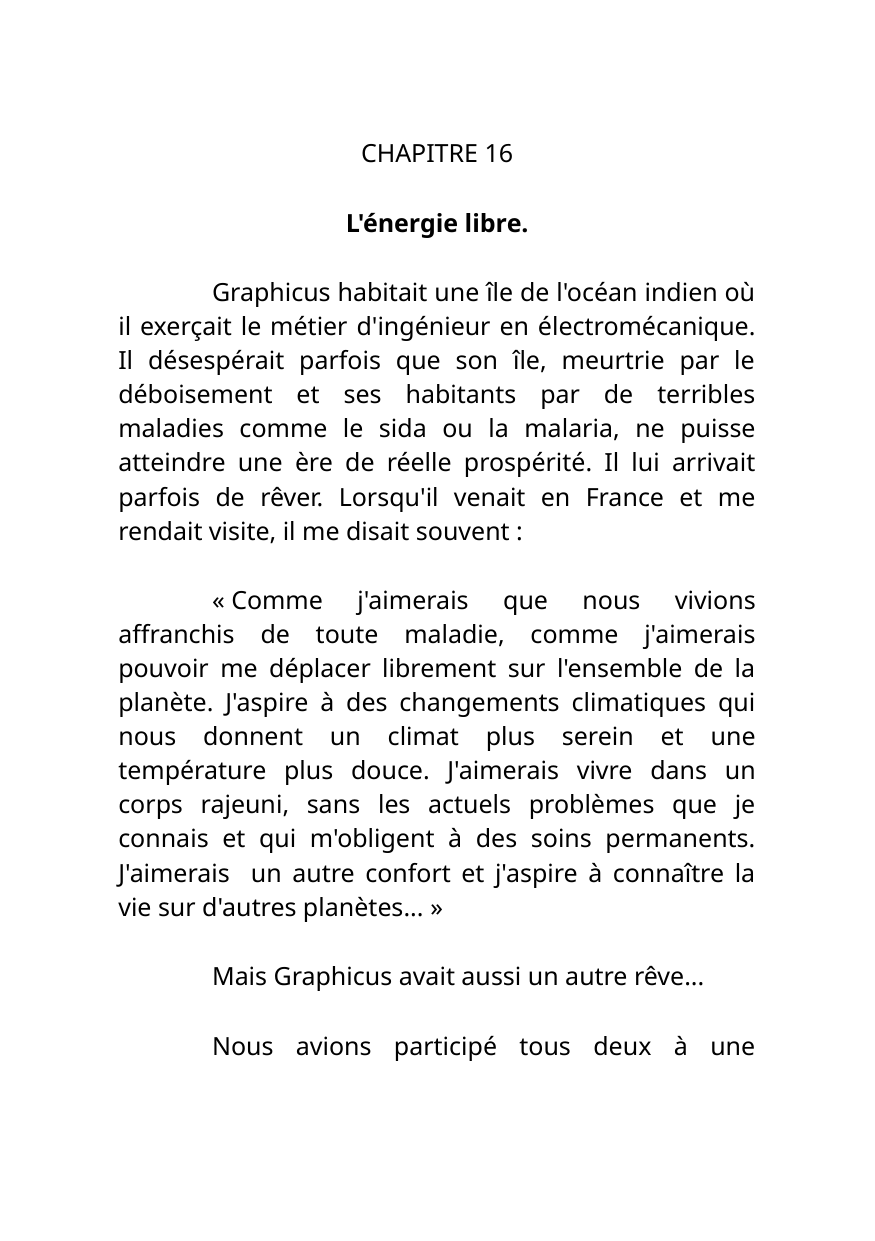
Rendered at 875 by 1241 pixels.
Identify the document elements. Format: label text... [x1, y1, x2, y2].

text CHAPITRE 16 [118, 136, 756, 170]
text Nous avions participé tous deux à une [118, 1028, 756, 1062]
text Mais Graphicus avait aussi un autre rêve... [118, 959, 756, 993]
text Graphicus habitait une île de l'océan indien où il exerçait le métier d'ingénieur en électromécanique. Il désespérait parfois que son île, meurtrie par le déboisement et ses habitants par de terribles maladies comme le sida ou la malaria, ne puisse atteindre une ère de réelle prospérité. Il lui arrivait parfois de rêver. Lorsqu'il venait en France et me rendait visite, il me disait souvent : [118, 275, 756, 547]
subtitle L'énergie libre. [118, 205, 756, 239]
text « Comme j'aimerais que nous vivions affranchis de toute maladie, comme j'aimerais pouvoir me déplacer librement sur l'ensemble de la planète. J'aspire à des changements climatiques qui nous donnent un climat plus serein et une température plus douce. J'aimerais vivre dans un corps rajeuni, sans les actuels problèmes que je connais et qui m'obligent à des soins permanents. J'aimerais un autre confort et j'aspire à connaître la vie sur d'autres planètes... » [118, 583, 756, 923]
